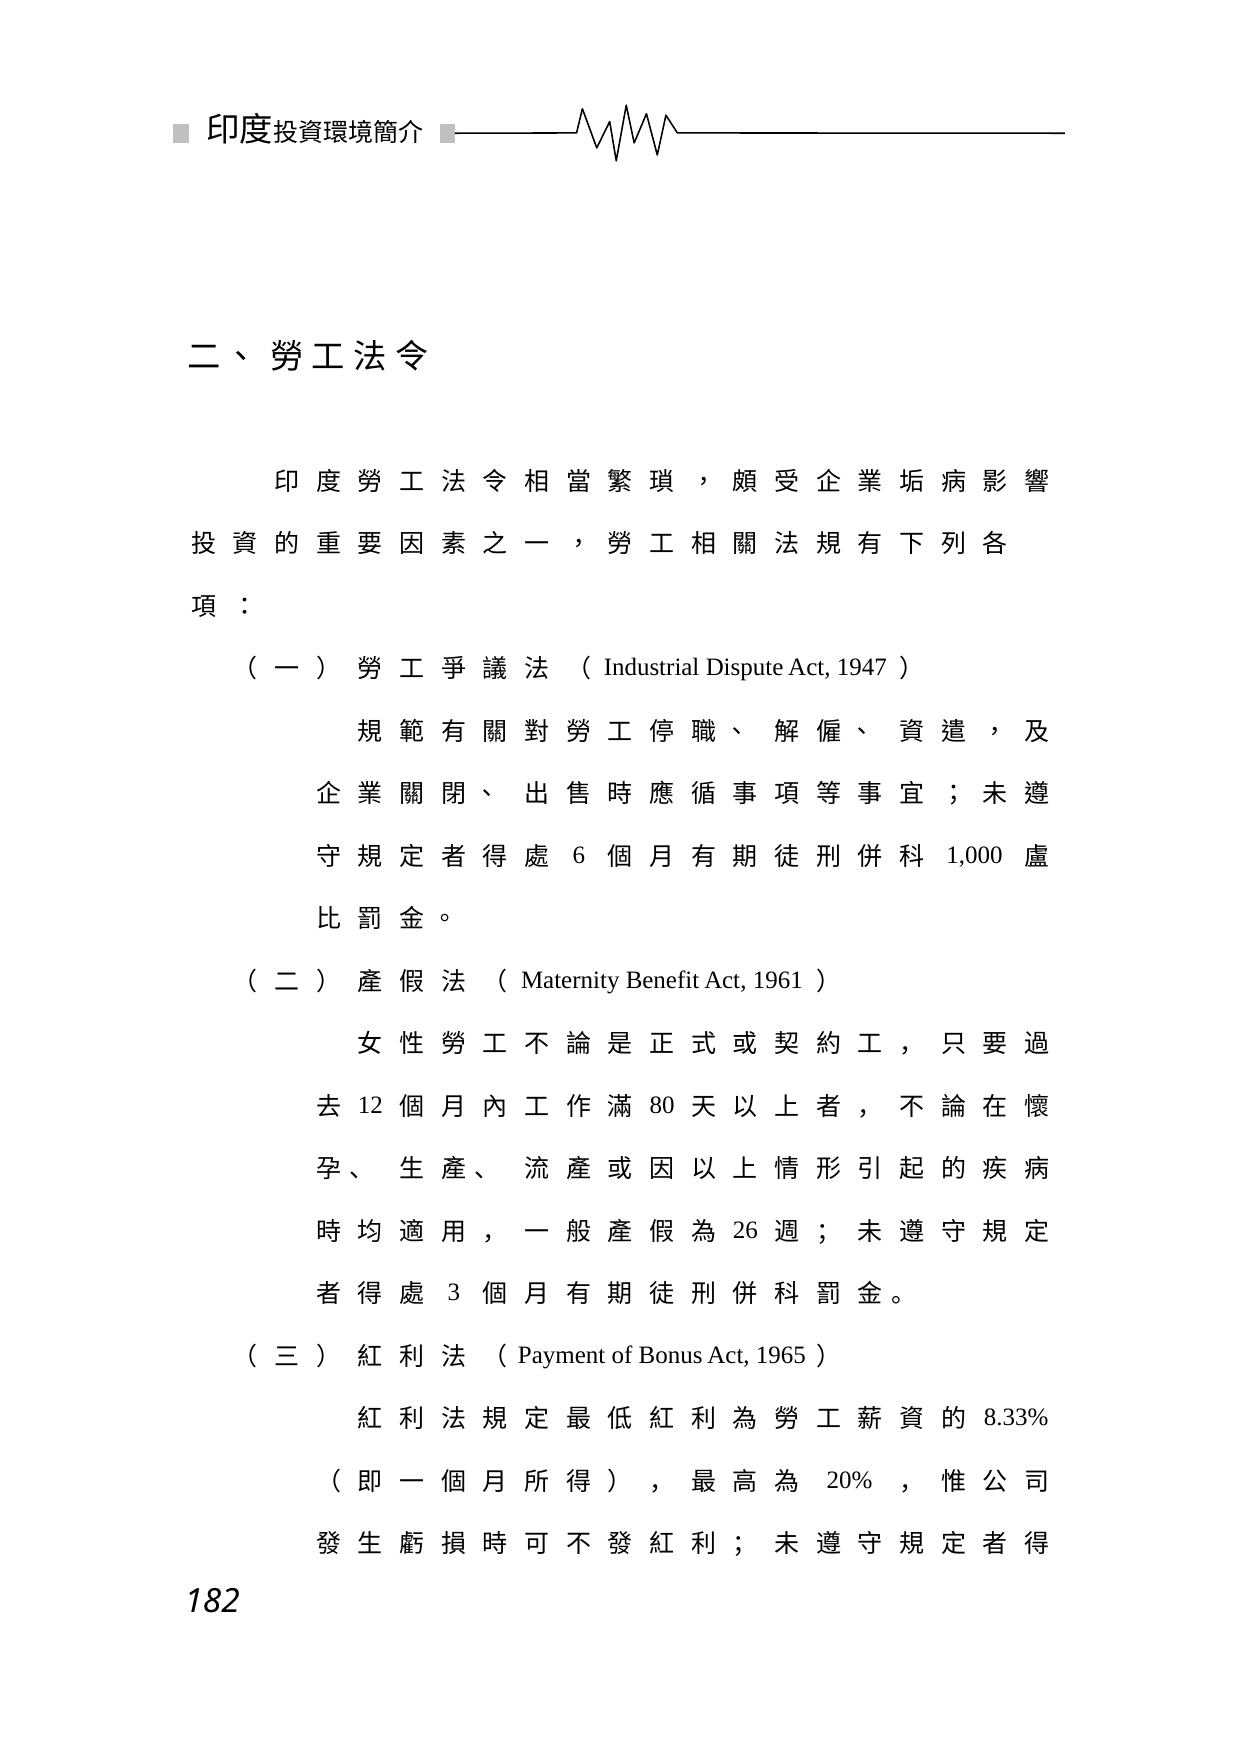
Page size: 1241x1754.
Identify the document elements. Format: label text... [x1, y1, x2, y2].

text 女性勞工不論是正式或契約工，只要過去12個月內工作滿80天以上者，不論在懷孕、生產、流產或因以上情形引起的疾病時均適用，一般產假為26週；未遵守規定者得處3個月有期徒刑併科罰金。 [281, 1000, 1058, 1313]
text 規範有關對勞工停職、解僱、資遣，及企業關閉、出售時應循事項等事宜；未遵守規定者得處6個月有期徒刑併科1,000盧比罰金。 [281, 688, 1058, 938]
text 紅利法規定最低紅利為勞工薪資的8.33%（即一個月所得），最高為20%，惟公司發生虧損時可不發紅利；未遵守規定者得 [281, 1375, 1058, 1563]
text 二、勞工法令 [183, 313, 1058, 375]
text （一）勞工爭議法（Industrial Dispute Act, 1947） [207, 625, 1058, 688]
text 印度勞工法令相當繁瑣，頗受企業垢病影響投資的重要因素之一，勞工相關法規有下列各項： [183, 438, 1058, 625]
text （二）產假法（Maternity Benefit Act, 1961） [207, 938, 1058, 1000]
text （三）紅利法（Payment of Bonus Act, 1965） [207, 1313, 1058, 1375]
